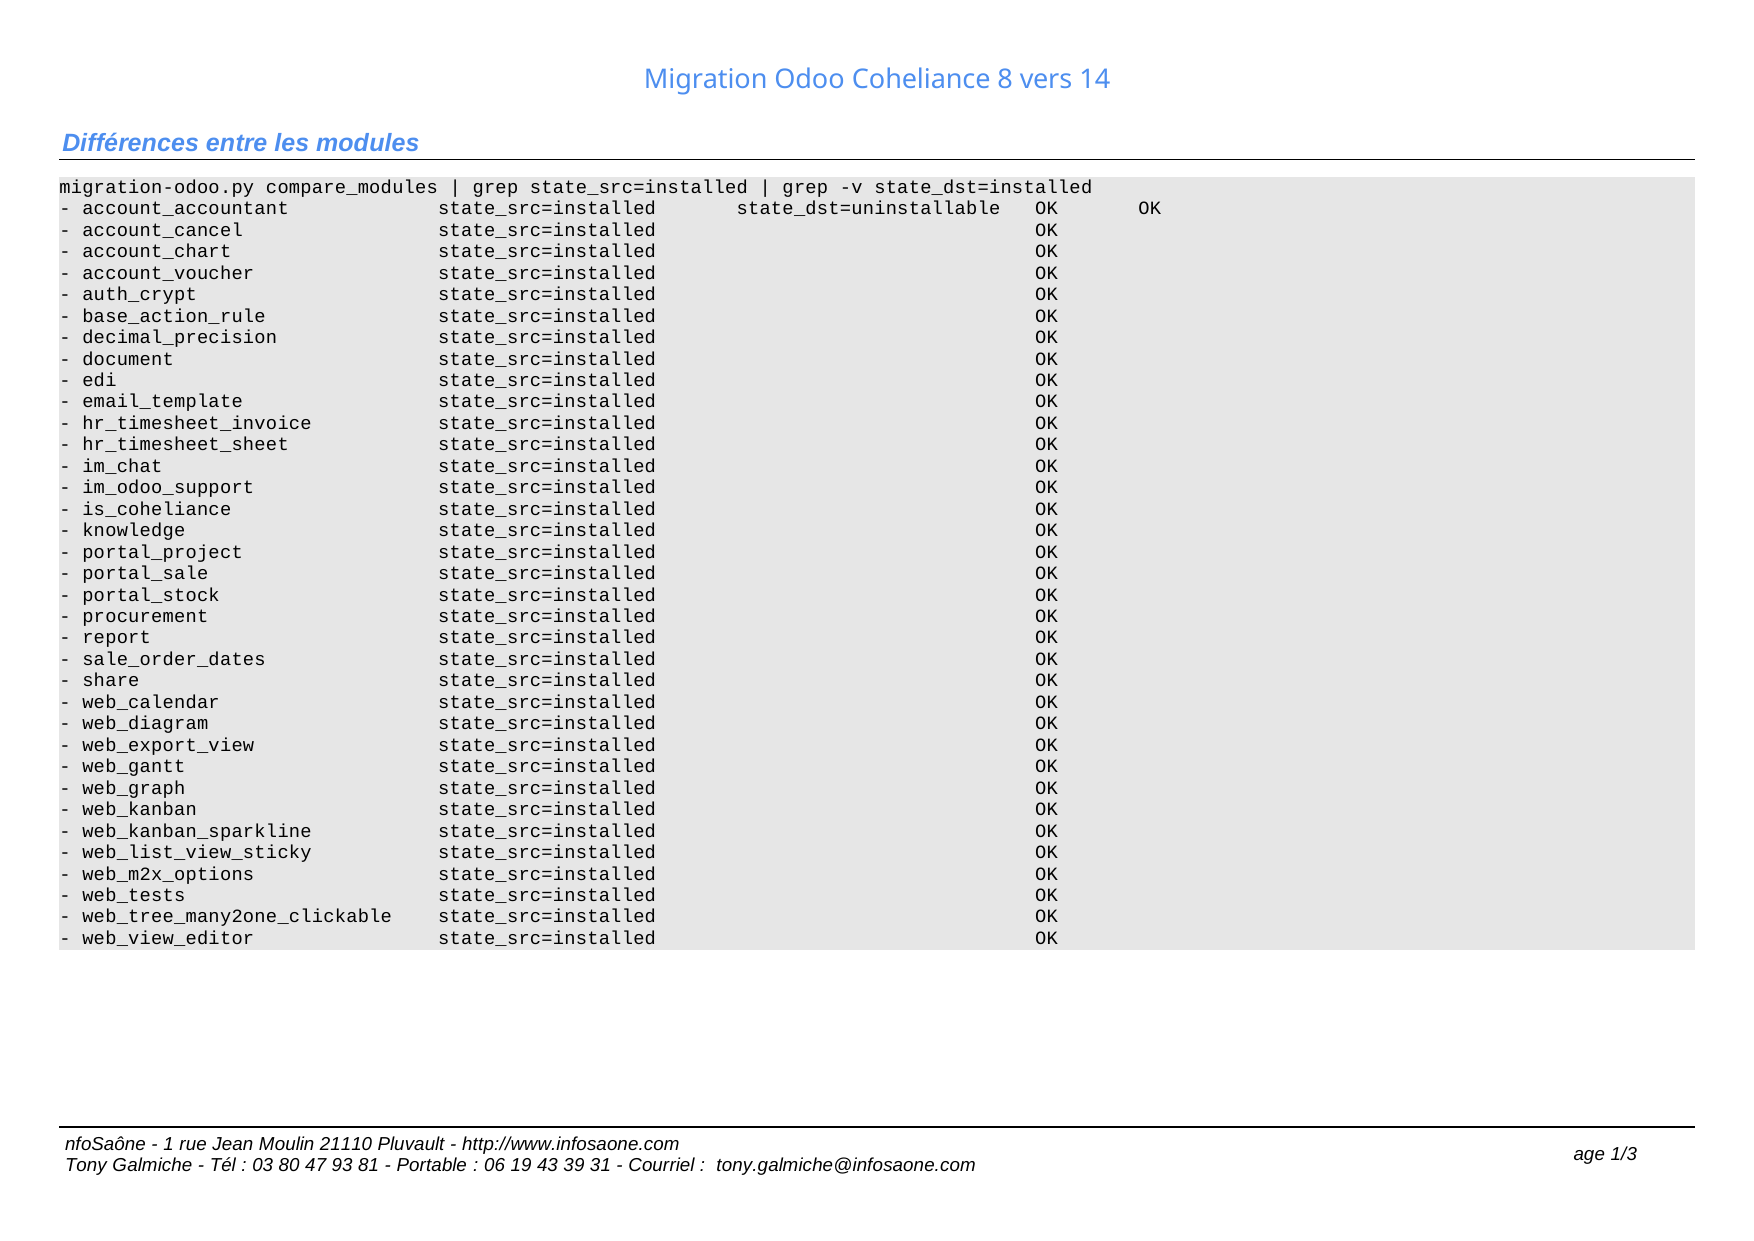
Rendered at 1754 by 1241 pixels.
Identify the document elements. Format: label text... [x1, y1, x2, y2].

text - sale_order_dates state_src=installed OK [59, 649, 1695, 671]
text - web_tests state_src=installed OK [59, 885, 1695, 907]
text - web_gantt state_src=installed OK [59, 757, 1695, 778]
text - base_action_rule state_src=installed OK [59, 306, 1695, 327]
text - im_chat state_src=installed OK [59, 456, 1695, 478]
text migration-odoo.py compare_modules | grep state_src=installed | grep -v state_dst=installed [59, 177, 1695, 199]
text - procurement state_src=installed OK [59, 606, 1695, 628]
text - portal_stock state_src=installed OK [59, 585, 1695, 606]
text - hr_timesheet_sheet state_src=installed OK [59, 435, 1695, 456]
text - portal_sale state_src=installed OK [59, 563, 1695, 585]
text Migration Odoo Coheliance 8 vers 14 [59, 59, 1695, 96]
text - account_cancel state_src=installed OK [59, 220, 1695, 242]
text - account_accountant state_src=installed state_dst=uninstallable OK OK [59, 199, 1695, 220]
text - document state_src=installed OK [59, 349, 1695, 370]
text - report state_src=installed OK [59, 628, 1695, 649]
text - auth_crypt state_src=installed OK [59, 284, 1695, 306]
text - web_graph state_src=installed OK [59, 778, 1695, 799]
text - knowledge state_src=installed OK [59, 521, 1695, 542]
text - decimal_precision state_src=installed OK [59, 327, 1695, 349]
text - edi state_src=installed OK [59, 370, 1695, 392]
text - im_odoo_support state_src=installed OK [59, 478, 1695, 499]
text - web_list_view_sticky state_src=installed OK [59, 842, 1695, 864]
text - web_export_view state_src=installed OK [59, 735, 1695, 757]
text - portal_project state_src=installed OK [59, 542, 1695, 563]
text - web_m2x_options state_src=installed OK [59, 864, 1695, 885]
text - email_template state_src=installed OK [59, 392, 1695, 413]
text - account_voucher state_src=installed OK [59, 263, 1695, 284]
text - hr_timesheet_invoice state_src=installed OK [59, 413, 1695, 435]
text - web_kanban state_src=installed OK [59, 799, 1695, 821]
text - account_chart state_src=installed OK [59, 242, 1695, 263]
text - is_coheliance state_src=installed OK [59, 499, 1695, 521]
text - share state_src=installed OK [59, 671, 1695, 692]
text - web_kanban_sparkline state_src=installed OK [59, 821, 1695, 842]
text - web_view_editor state_src=installed OK [59, 928, 1695, 950]
text - web_calendar state_src=installed OK [59, 692, 1695, 714]
text - web_tree_many2one_clickable state_src=installed OK [59, 907, 1695, 928]
text - web_diagram state_src=installed OK [59, 714, 1695, 735]
subtitle Différences entre les modules [59, 126, 1695, 159]
